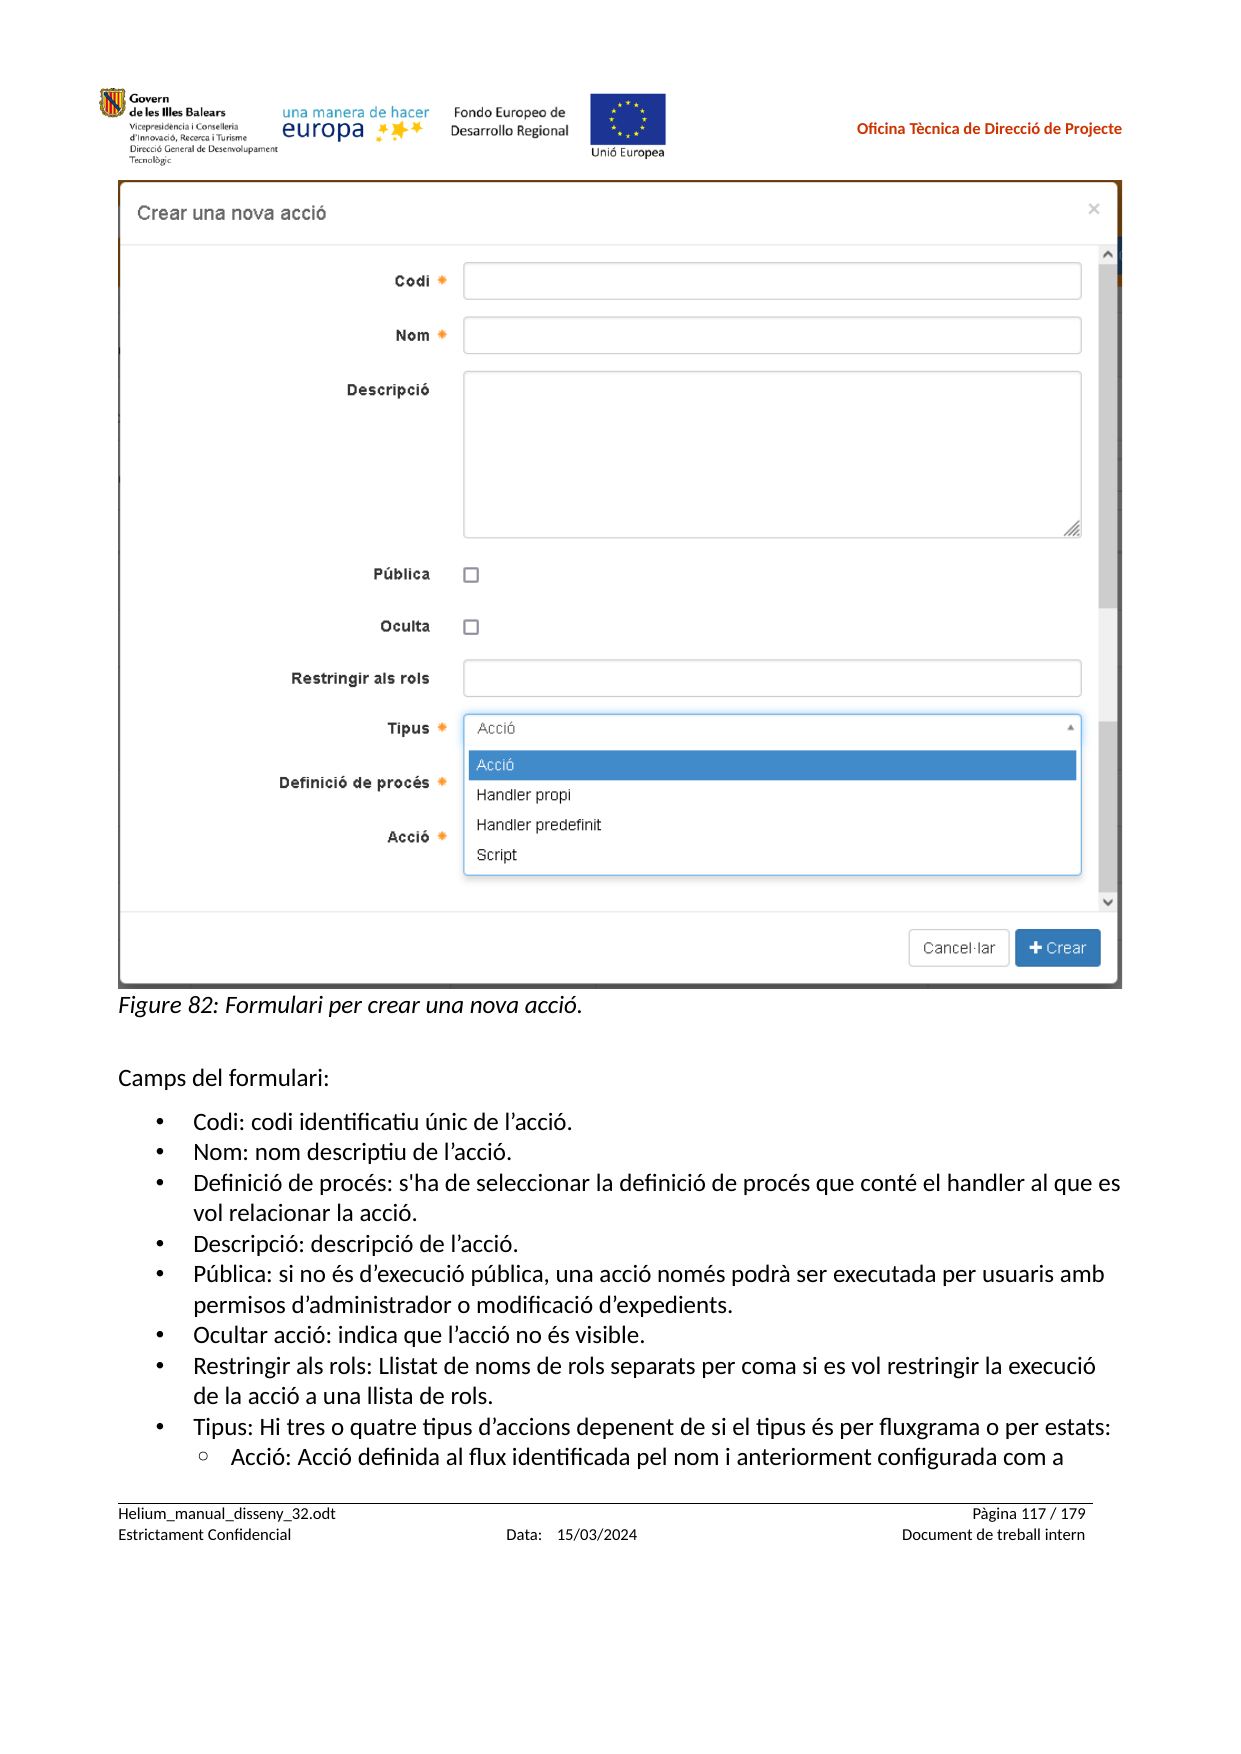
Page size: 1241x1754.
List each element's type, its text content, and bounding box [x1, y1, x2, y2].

list Ocultar acció: indica que l’acció no és visible. [156, 1319, 1122, 1350]
picture [118, 180, 1123, 989]
list Pública: si no és d’execució pública, una acció només podrà ser executada per usuaris amb permisos d’administrador o modificació d’expedients. [156, 1258, 1122, 1319]
list Definició de procés: s'ha de seleccionar la definició de procés que conté el handler al que es vol relacionar la acció. [156, 1167, 1122, 1228]
list Nom: nom descriptiu de l’acció. [156, 1136, 1122, 1167]
text Camps del formulari: [118, 1063, 1122, 1093]
list Restringir als rols: Llistat de noms de rols separats per coma si es vol restringir la execució de la acció a una llista de rols. [156, 1350, 1122, 1411]
text Figure 82: Formulari per crear una nova acció. [118, 989, 1122, 1019]
list Acció: Acció definida al flux identificada pel nom i anteriorment configurada com a [193, 1441, 1122, 1472]
picture [99, 87, 668, 166]
list Tipus: Hi tres o quatre tipus d’accions depenent de si el tipus és per fluxgrama o per estats: [156, 1411, 1122, 1441]
list Codi: codi identificatiu únic de l’acció. [156, 1106, 1122, 1136]
list Descripció: descripció de l’acció. [156, 1228, 1122, 1258]
